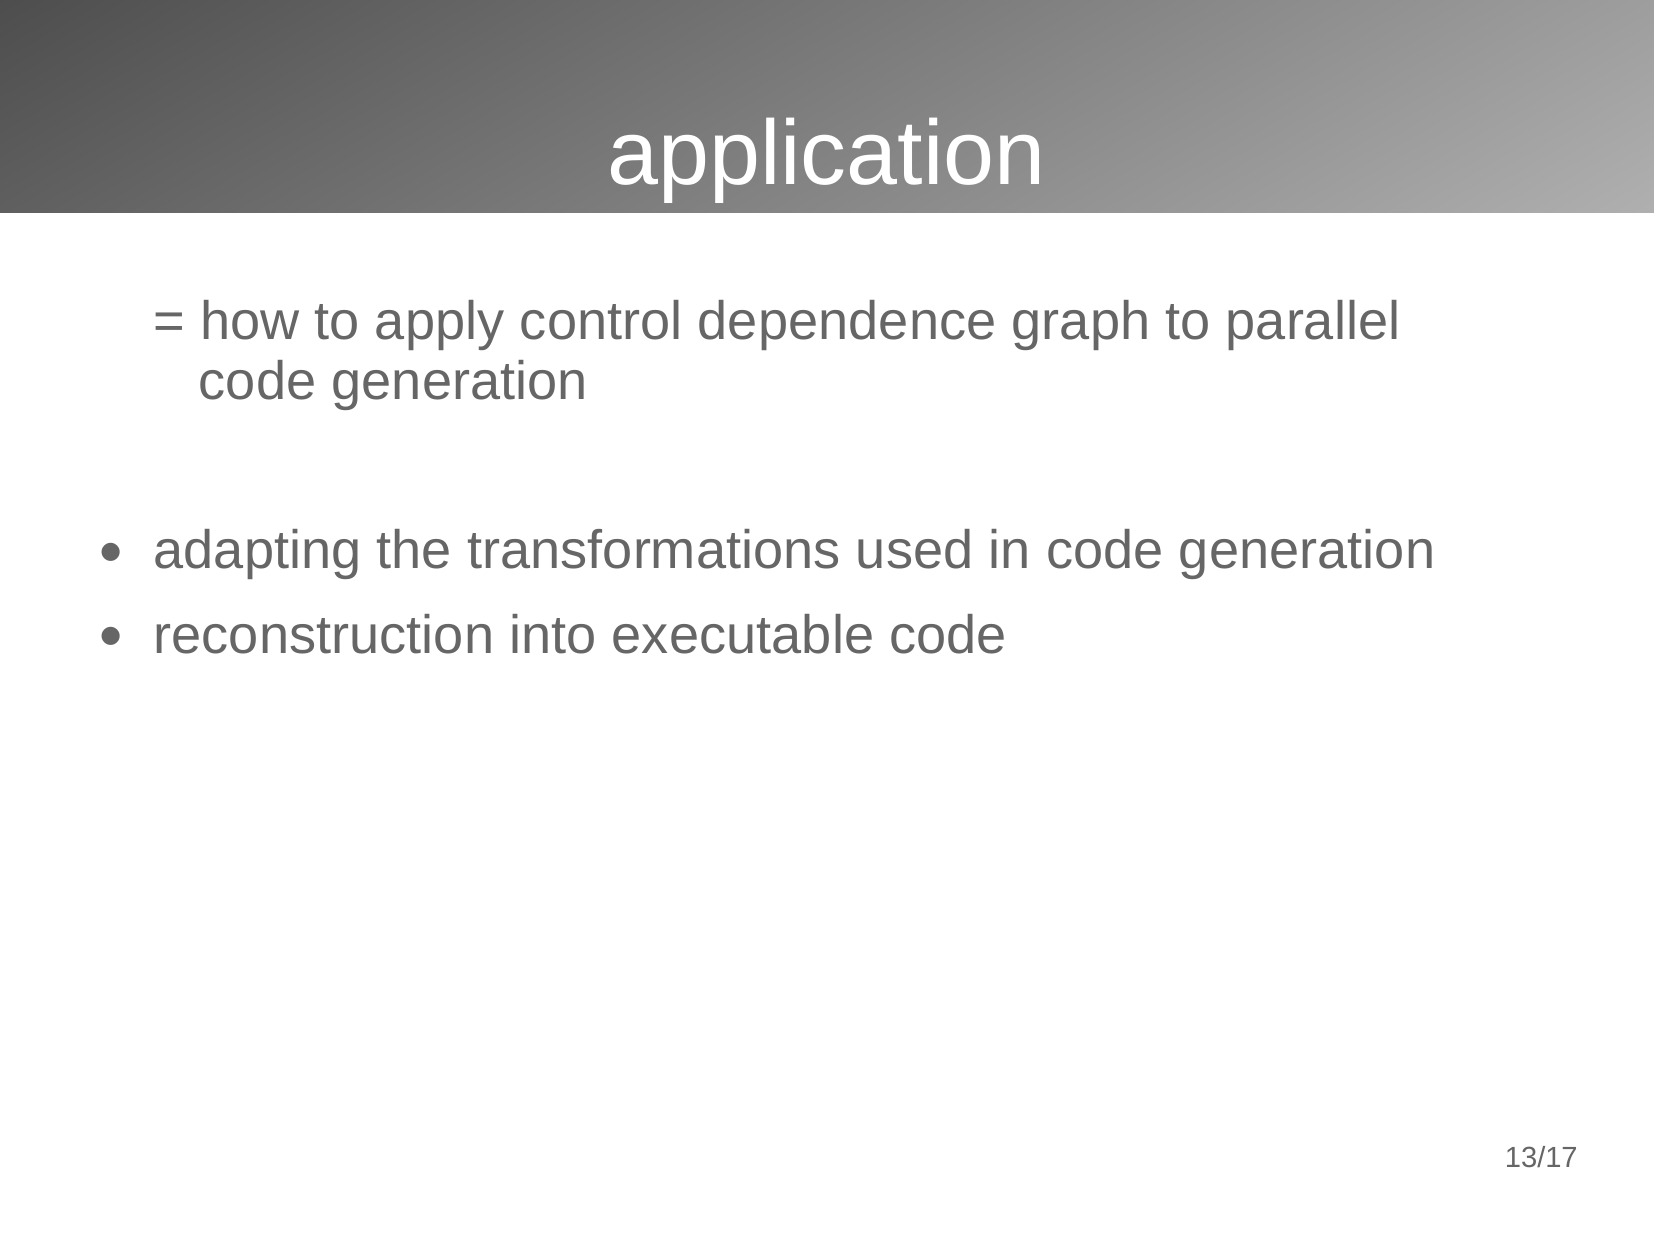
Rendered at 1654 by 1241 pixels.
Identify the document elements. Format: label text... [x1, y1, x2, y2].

text_box <číslo>/17 [1346, 1133, 1654, 1182]
list = how to apply control dependence graph to parallel code generation adapting the transformations used in code generation reconstruction into executable code [82, 290, 1571, 1010]
title application [82, 49, 1571, 257]
text_box [0, 0, 1654, 213]
